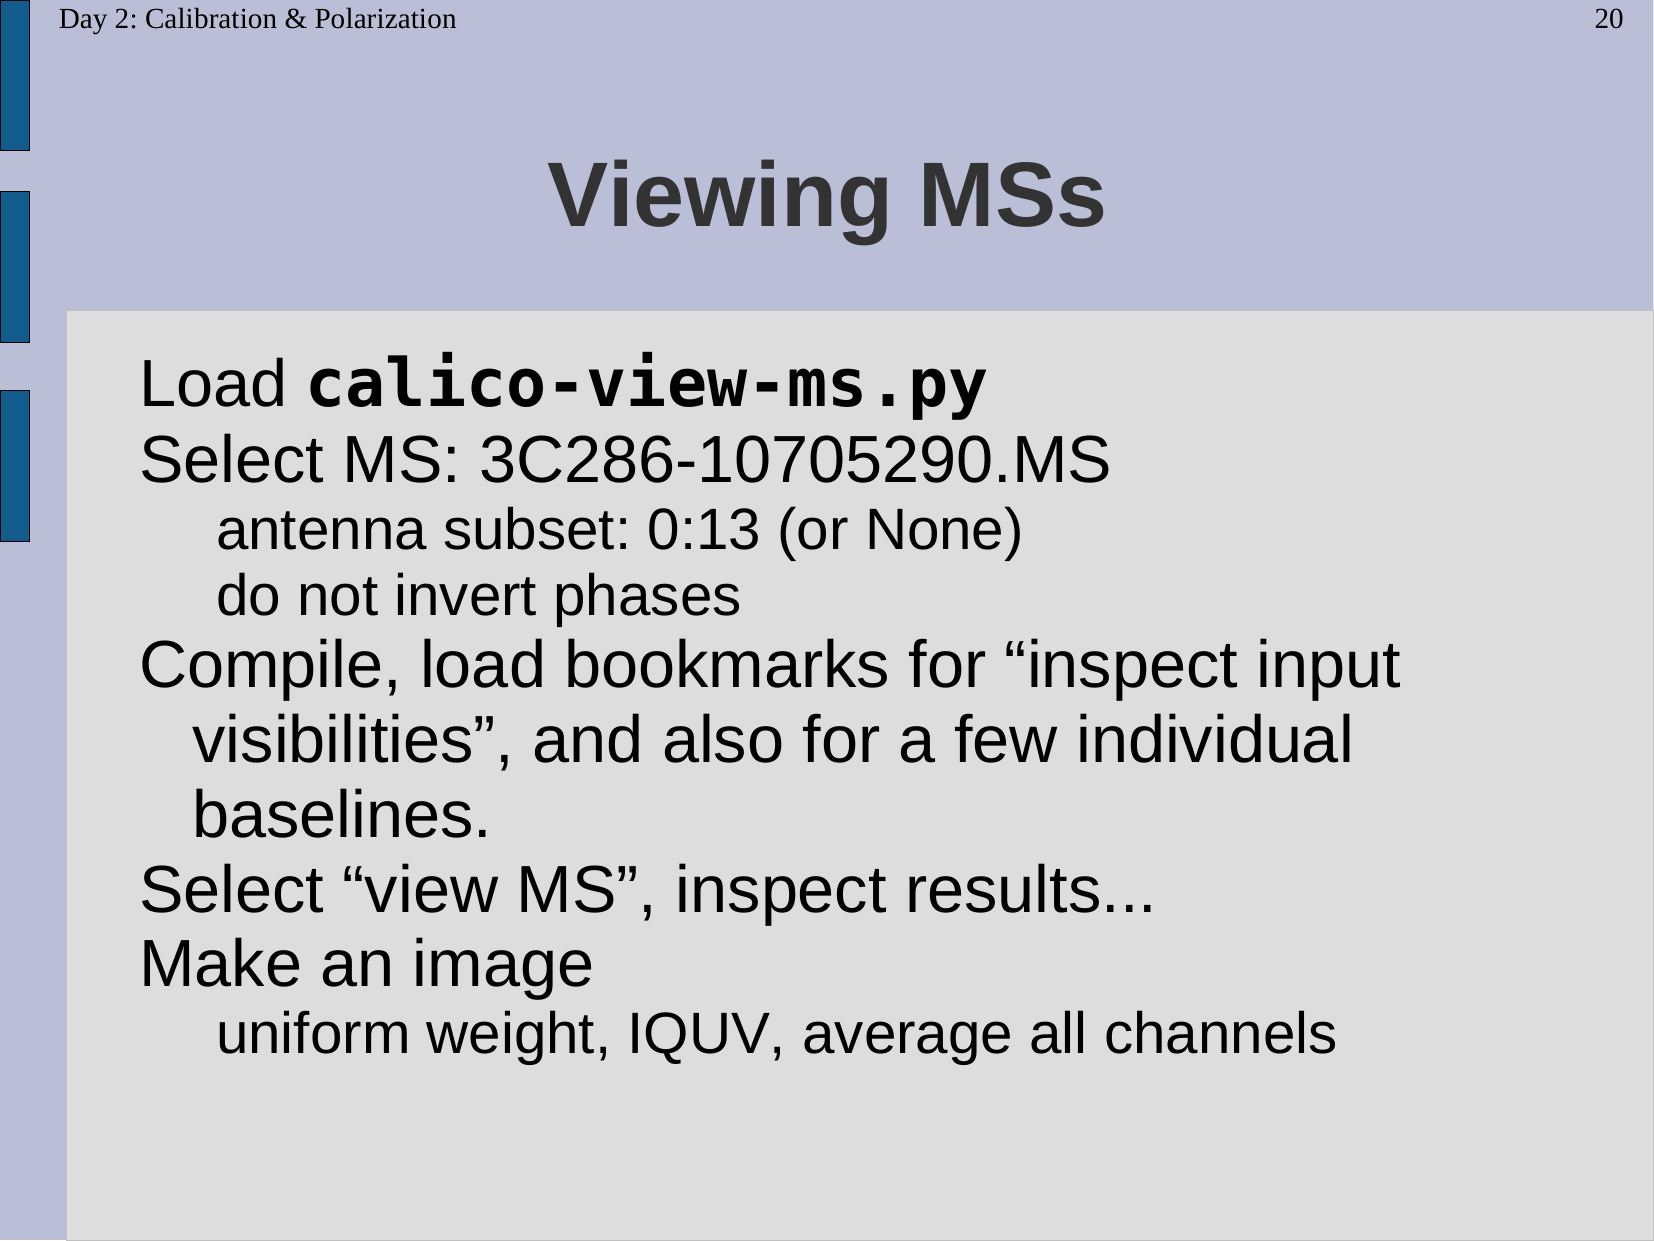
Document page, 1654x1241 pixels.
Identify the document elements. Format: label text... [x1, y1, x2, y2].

title Viewing MSs [121, 98, 1534, 291]
list Load calico-view-ms.py Select MS: 3C286-10705290.MS antenna subset: 0:13 (or None) do not invert phases Compile, load bookmarks for “inspect input visibilities”, and also for a few individual baselines. Select “view MS”, inspect results... Make an image uniform weight, IQUV, average all channels [121, 344, 1534, 1112]
